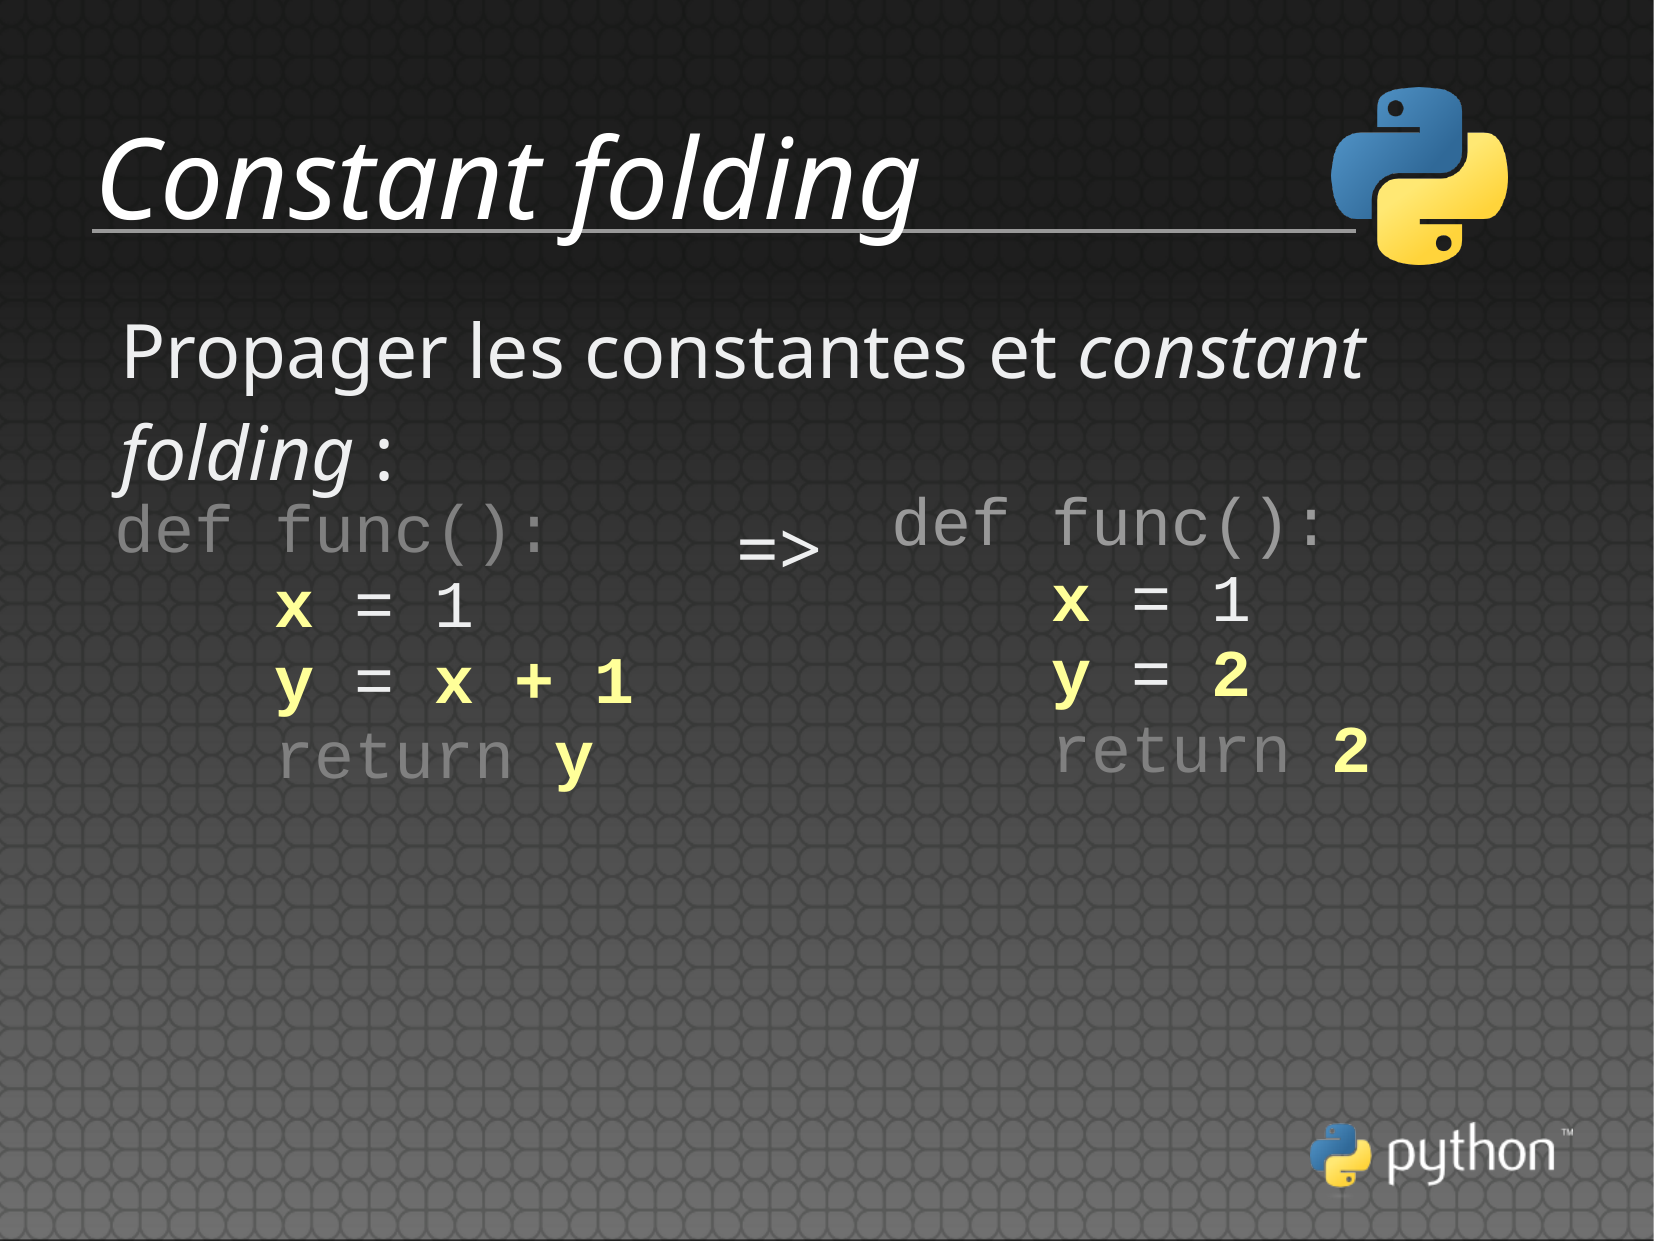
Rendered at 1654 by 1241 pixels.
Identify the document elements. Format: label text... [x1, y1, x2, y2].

list def func(): x = 1 y = 2 return 2 [891, 490, 1511, 925]
title Constant folding [94, 100, 1426, 251]
text_box Propager les constantes et constant folding : [105, 290, 1484, 458]
list def func(): x = 1 y = x + 1 return y [114, 496, 734, 917]
picture [0, 0, 1654, 1241]
text_box => [721, 488, 831, 580]
